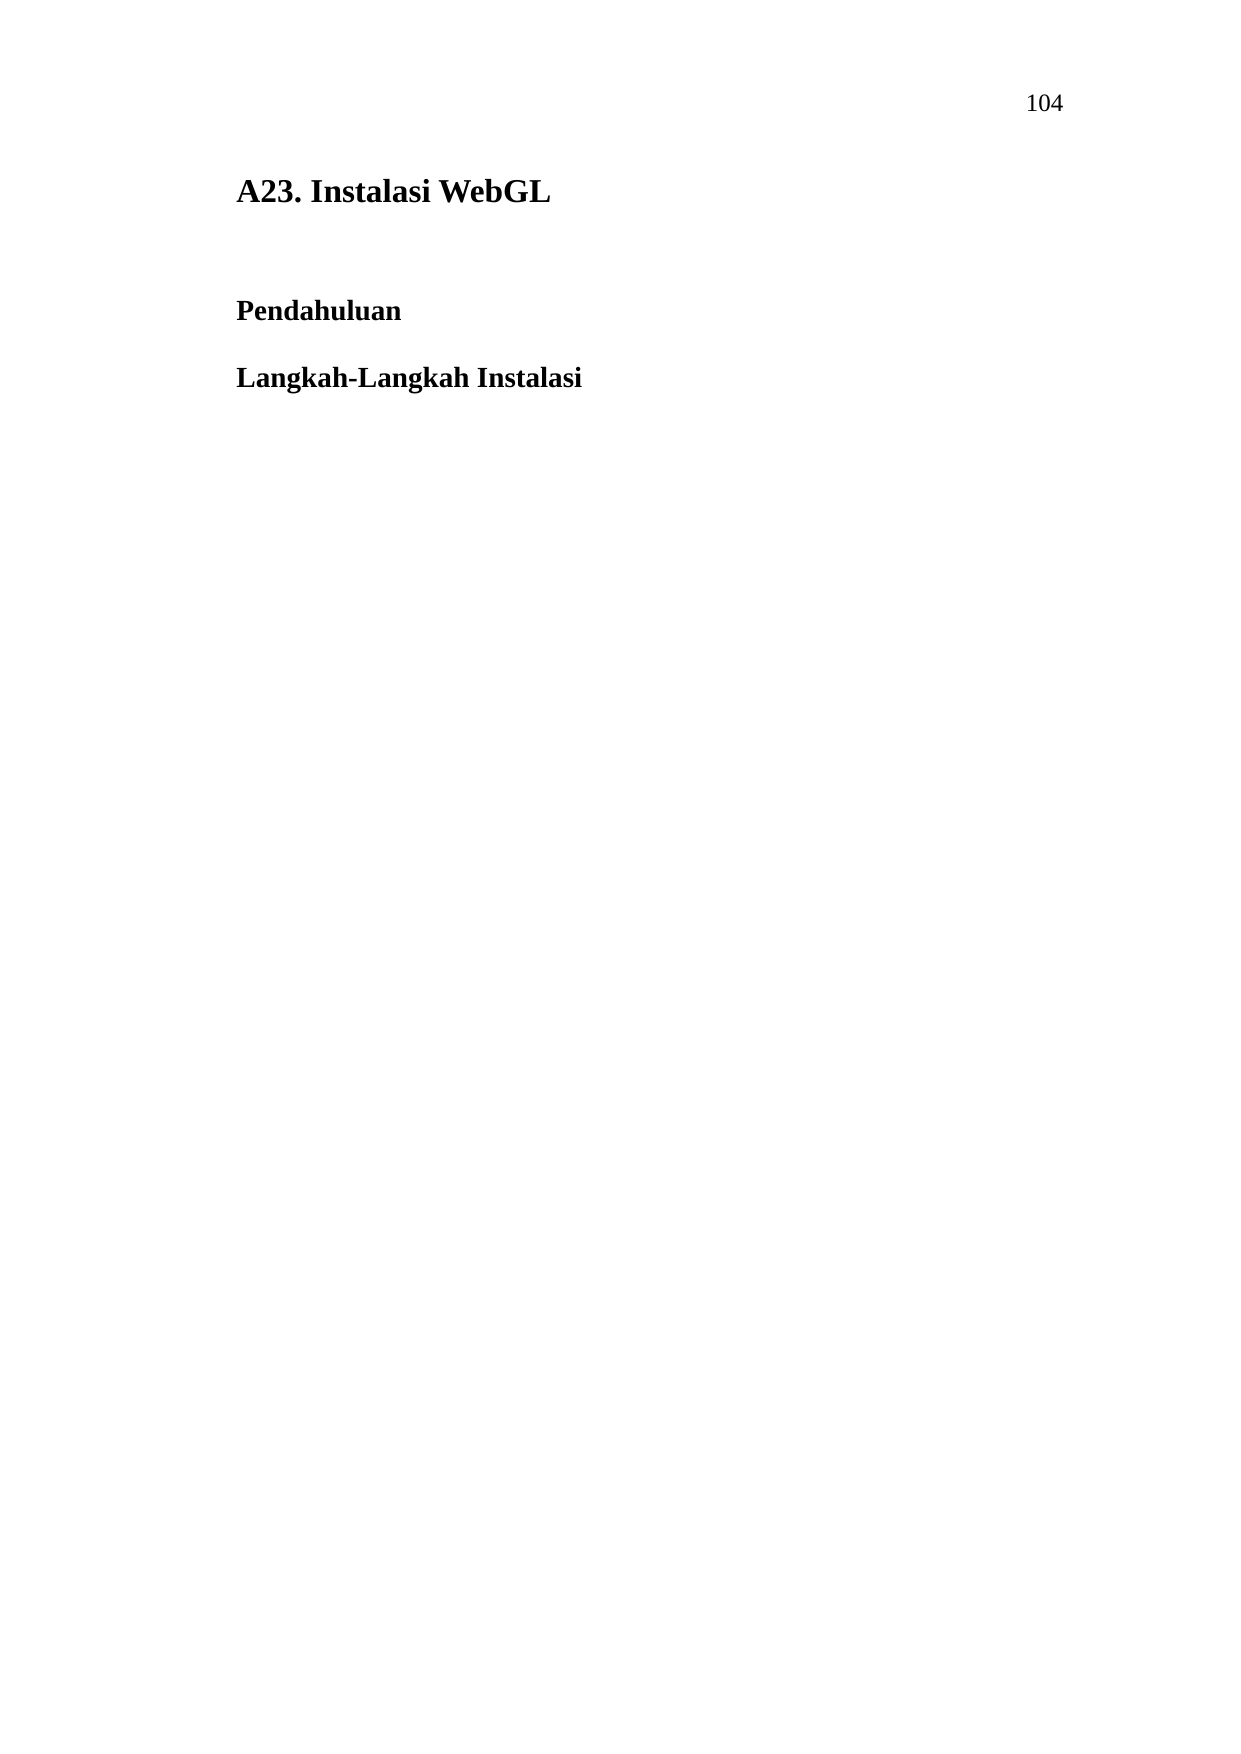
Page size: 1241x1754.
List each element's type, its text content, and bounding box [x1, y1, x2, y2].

text Langkah-Langkah Instalasi [236, 360, 1063, 393]
subtitle A23. Instalasi WebGL [236, 172, 1063, 210]
text Pendahuluan [236, 293, 1063, 326]
